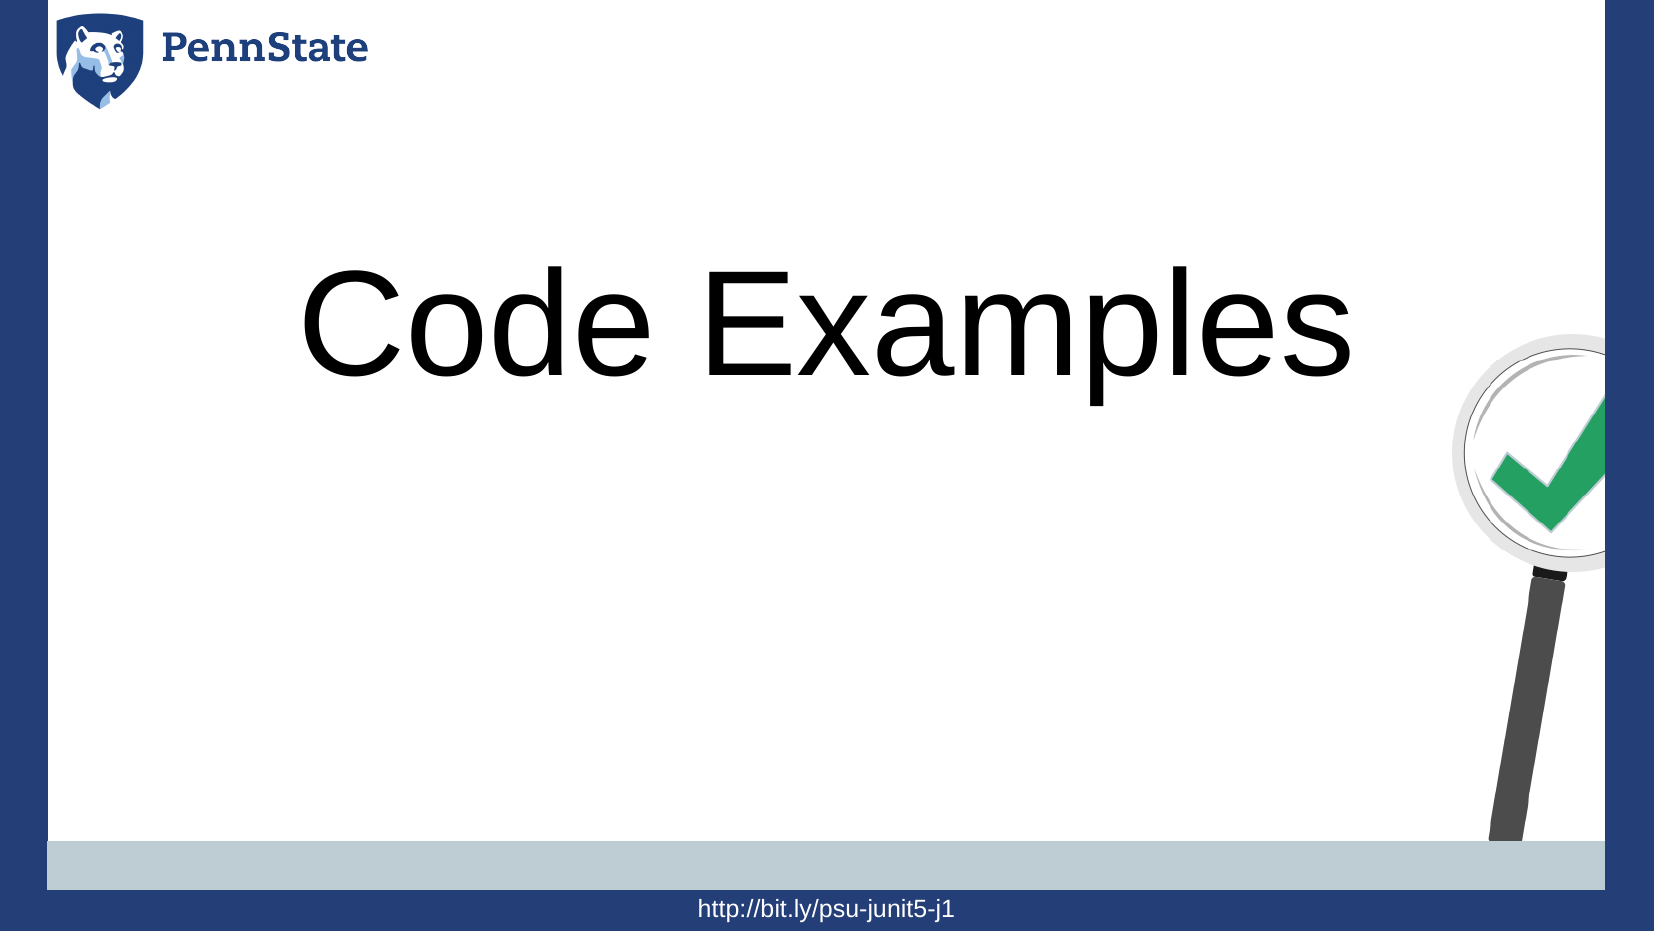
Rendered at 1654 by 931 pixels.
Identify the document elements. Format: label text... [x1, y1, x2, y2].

picture [1452, 334, 1605, 841]
picture [48, 0, 411, 152]
list Code Examples [261, 240, 1393, 436]
